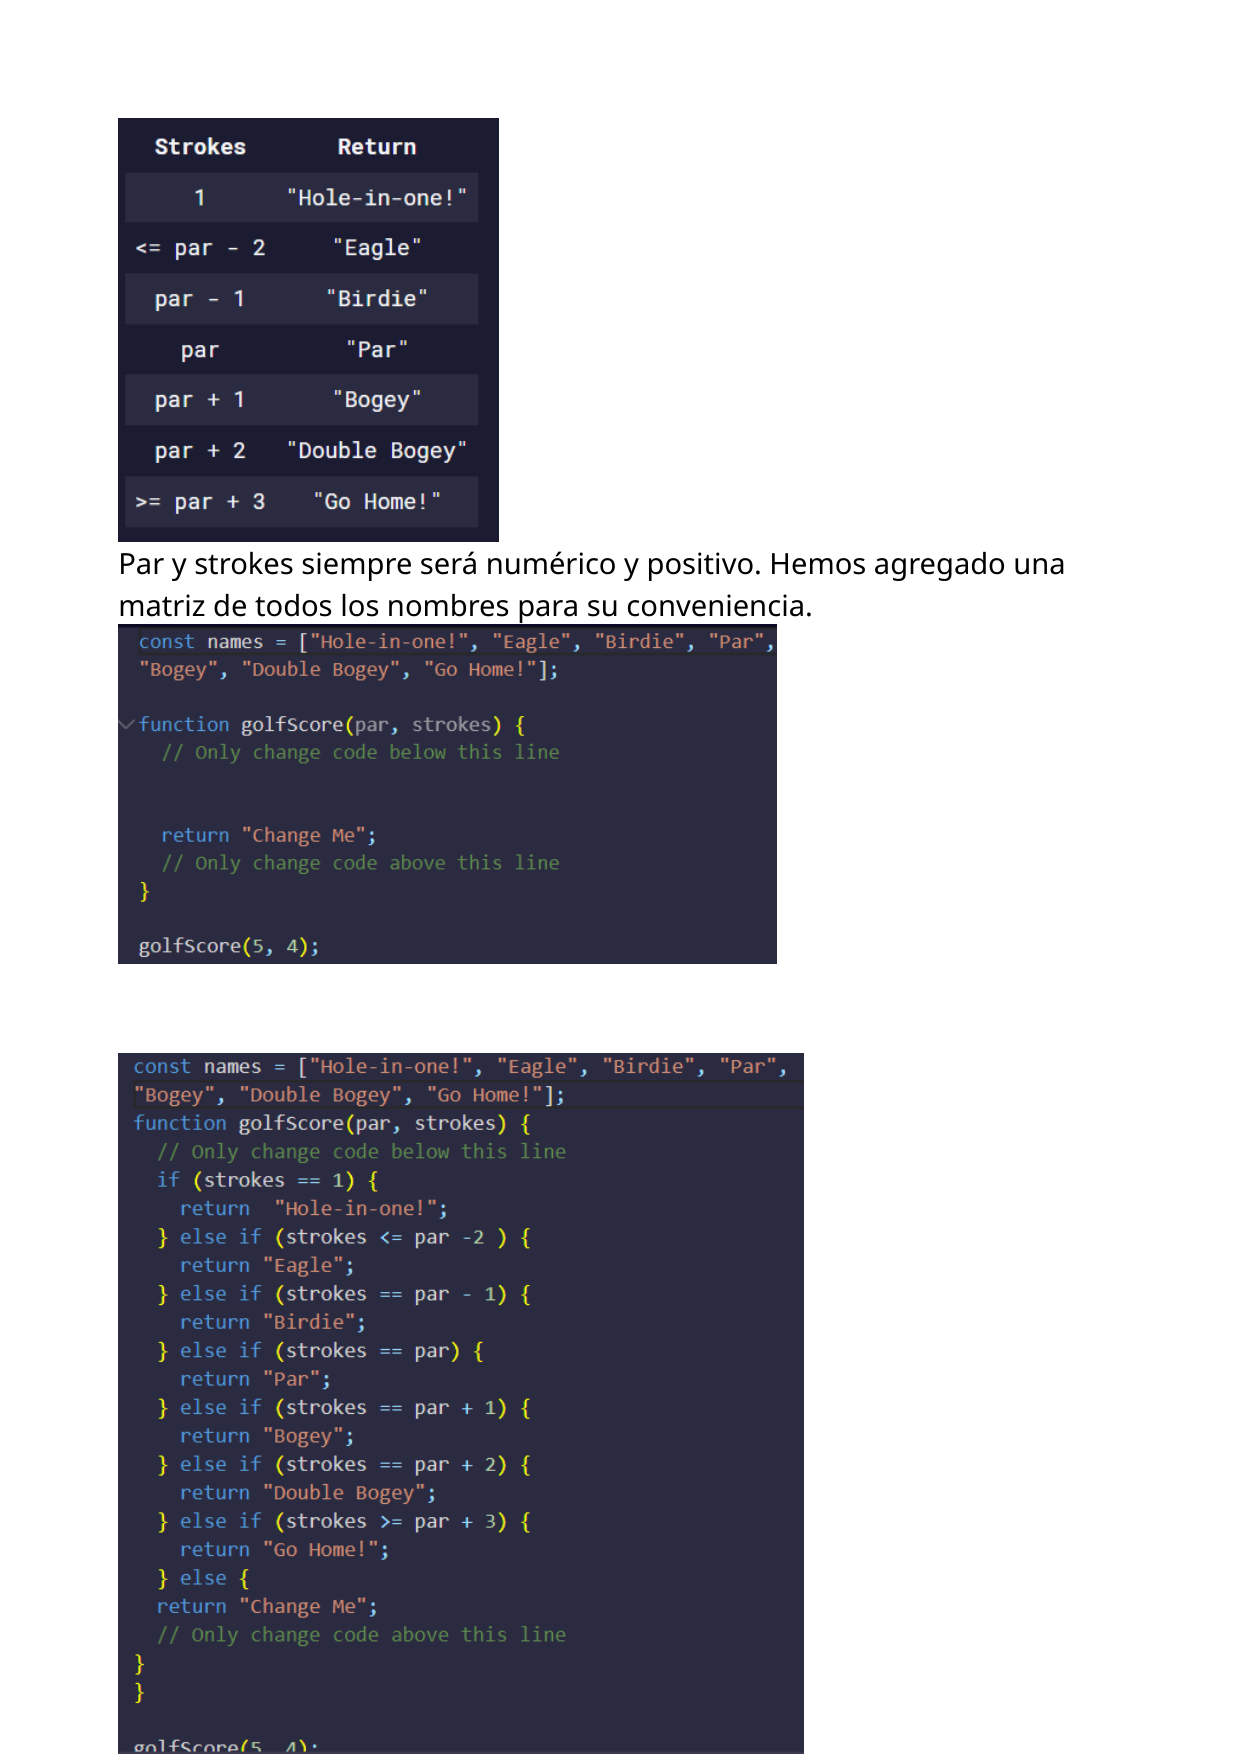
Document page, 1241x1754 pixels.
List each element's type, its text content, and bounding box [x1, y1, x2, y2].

text Par y strokes siempre será numérico y positivo. Hemos agregado una matriz de todos los nombres para su conveniencia. [118, 541, 1122, 624]
